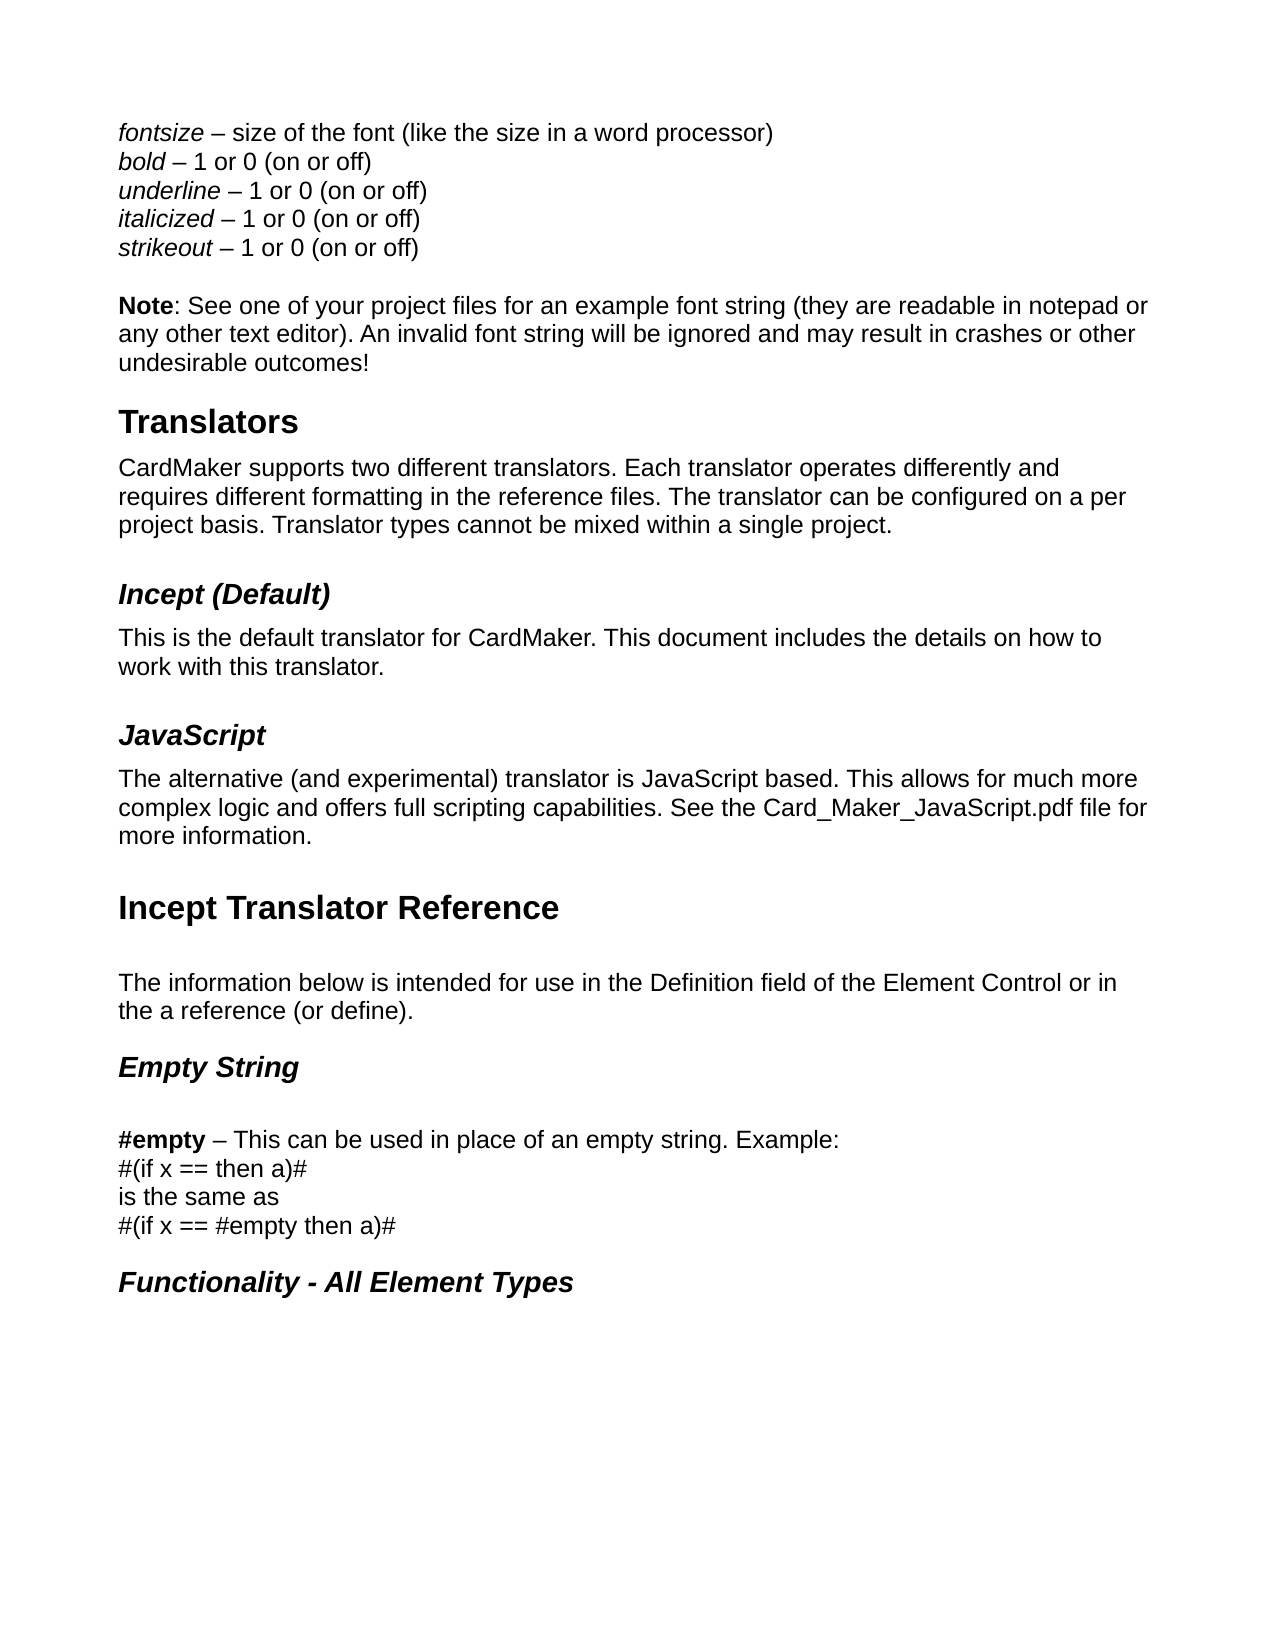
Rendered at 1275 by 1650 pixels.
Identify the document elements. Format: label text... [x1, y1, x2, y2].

text The information below is intended for use in the Definition field of the Element Control or in the a reference (or define). [118, 967, 1157, 1025]
text The alternative (and experimental) translator is JavaScript based. This allows for much more complex logic and offers full scripting capabilities. See the Card_Maker_JavaScript.pdf file for more information. [118, 764, 1157, 850]
text is the same as [118, 1182, 1157, 1211]
subtitle Empty String [118, 1050, 1157, 1083]
text bold – 1 or 0 (on or off) [118, 147, 1157, 176]
text #empty – This can be used in place of an empty string. Example: [118, 1125, 1157, 1153]
text strikeout – 1 or 0 (on or off) [118, 233, 1157, 262]
subtitle Translators [118, 402, 1157, 441]
text CardMaker supports two different translators. Each translator operates differently and requires different formatting in the reference files. The translator can be configured on a per project basis. Translator types cannot be mixed within a single project. [118, 453, 1157, 539]
subtitle Incept Translator Reference [118, 888, 1157, 926]
text #(if x == #empty then a)# [118, 1211, 1157, 1240]
text #(if x == then a)# [118, 1153, 1157, 1182]
subtitle JavaScript [118, 718, 1157, 751]
text underline – 1 or 0 (on or off) [118, 176, 1157, 204]
text fontsize – size of the font (like the size in a word processor) [118, 118, 1157, 147]
text This is the default translator for CardMaker. This document includes the details on how to work with this translator. [118, 623, 1157, 680]
text italicized – 1 or 0 (on or off) [118, 204, 1157, 233]
subtitle Functionality - All Element Types [118, 1265, 1157, 1298]
subtitle Incept (Default) [118, 577, 1157, 610]
text Note: See one of your project files for an example font string (they are readable in notepad or any other text editor). An invalid font string will be ignored and may result in crashes or other undesirable outcomes! [118, 291, 1157, 377]
